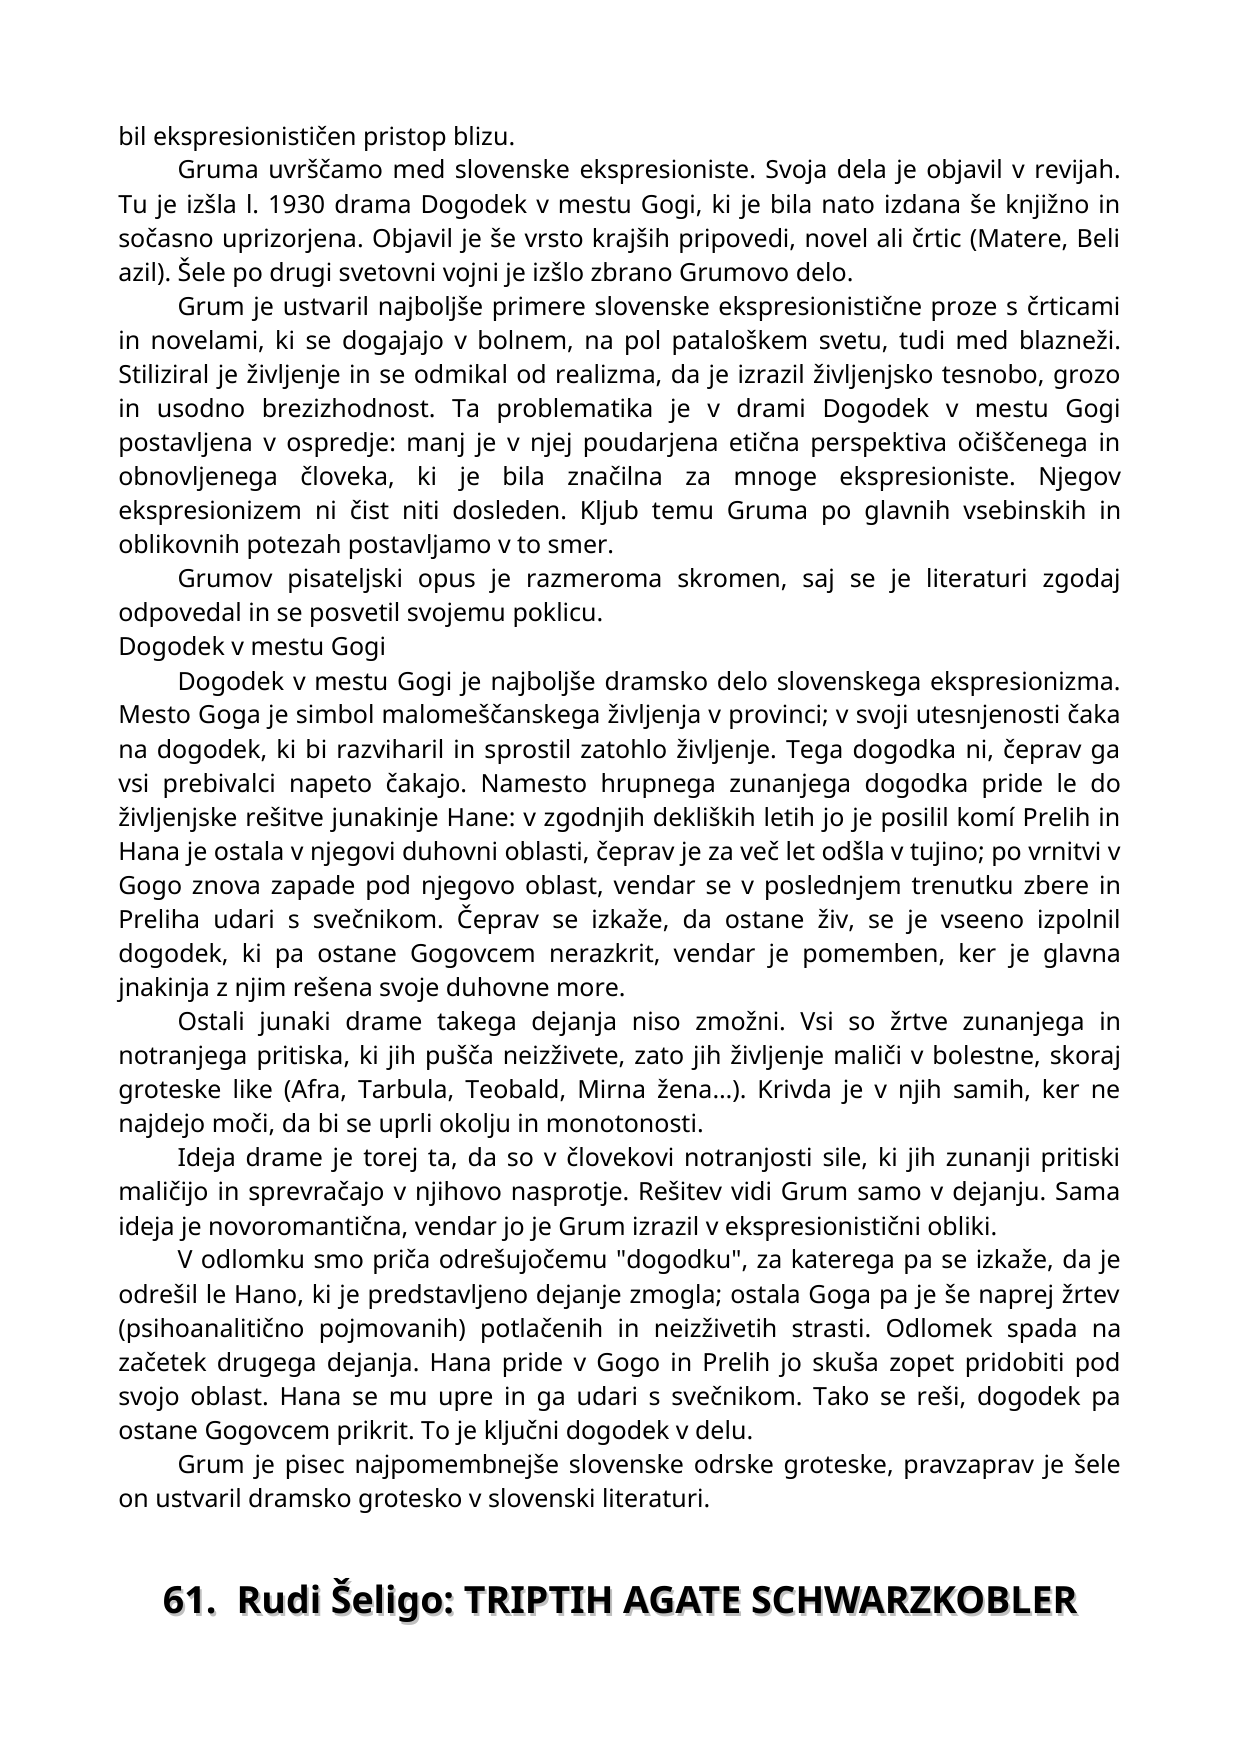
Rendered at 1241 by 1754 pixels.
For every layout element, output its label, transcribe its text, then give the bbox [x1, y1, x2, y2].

text Grum je ustvaril najboljše primere slovenske ekspresionistične proze s črticami in novelami, ki se dogajajo v bolnem, na pol pataloškem svetu, tudi med blazneži. Stiliziral je življenje in se odmikal od realizma, da je izrazil življenjsko tesnobo, grozo in usodno brezizhodnost. Ta problematika je v drami Dogodek v mestu Gogi postavljena v ospredje: manj je v njej poudarjena etična perspektiva očiščenega in obnovljenega človeka, ki je bila značilna za mnoge ekspresioniste. Njegov ekspresionizem ni čist niti dosleden. Kljub temu Gruma po glavnih vsebinskih in oblikovnih potezah postavljamo v to smer. [118, 288, 1122, 561]
text Ideja drame je torej ta, da so v človekovi notranjosti sile, ki jih zunanji pritiski maličijo in sprevračajo v njihovo nasprotje. Rešitev vidi Grum samo v dejanju. Sama ideja je novoromantična, vendar jo je Grum izrazil v ekspresionistični obliki. [118, 1140, 1122, 1242]
text Dogodek v mestu Gogi je najboljše dramsko delo slovenskega ekspresionizma. Mesto Goga je simbol malomeščanskega življenja v provinci; v svoji utesnjenosti čaka na dogodek, ki bi razviharil in sprostil zatohlo življenje. Tega dogodka ni, čeprav ga vsi prebivalci napeto čakajo. Namesto hrupnega zunanjega dogodka pride le do življenjske rešitve junakinje Hane: v zgodnjih dekliških letih jo je posilil komí Prelih in Hana je ostala v njegovi duhovni oblasti, čeprav je za več let odšla v tujino; po vrnitvi v Gogo znova zapade pod njegovo oblast, vendar se v poslednjem trenutku zbere in Preliha udari s svečnikom. Čeprav se izkaže, da ostane živ, se je vseeno izpolnil dogodek, ki pa ostane Gogovcem nerazkrit, vendar je pomemben, ker je glavna jnakinja z njim rešena svoje duhovne more. [118, 663, 1122, 1004]
subtitle 61. Rudi Šeligo: TRIPTIH AGATE SCHWARZKOBLER [118, 1574, 1122, 1625]
text bil ekspresionističen pristop blizu. [118, 118, 1122, 152]
text Ostali junaki drame takega dejanja niso zmožni. Vsi so žrtve zunanjega in notranjega pritiska, ki jih pušča neizživete, zato jih življenje maliči v bolestne, skoraj groteske like (Afra, Tarbula, Teobald, Mirna žena…). Krivda je v njih samih, ker ne najdejo moči, da bi se uprli okolju in monotonosti. [118, 1004, 1122, 1140]
text Grum je pisec najpomembnejše slovenske odrske groteske, pravzaprav je šele on ustvaril dramsko grotesko v slovenski literaturi. [118, 1447, 1122, 1515]
text V odlomku smo priča odrešujočemu "dogodku", za katerega pa se izkaže, da je odrešil le Hano, ki je predstavljeno dejanje zmogla; ostala Goga pa je še naprej žrtev (psihoanalitično pojmovanih) potlačenih in neizživetih strasti. Odlomek spada na začetek drugega dejanja. Hana pride v Gogo in Prelih jo skuša zopet pridobiti pod svojo oblast. Hana se mu upre in ga udari s svečnikom. Tako se reši, dogodek pa ostane Gogovcem prikrit. To je ključni dogodek v delu. [118, 1242, 1122, 1447]
text Grumov pisateljski opus je razmeroma skromen, saj se je literaturi zgodaj odpovedal in se posvetil svojemu poklicu. [118, 561, 1122, 629]
text Gruma uvrščamo med slovenske ekspresioniste. Svoja dela je objavil v revijah. Tu je izšla l. 1930 drama Dogodek v mestu Gogi, ki je bila nato izdana še knjižno in sočasno uprizorjena. Objavil je še vrsto krajših pripovedi, novel ali črtic (Matere, Beli azil). Šele po drugi svetovni vojni je izšlo zbrano Grumovo delo. [118, 152, 1122, 288]
text Dogodek v mestu Gogi [118, 629, 1122, 663]
